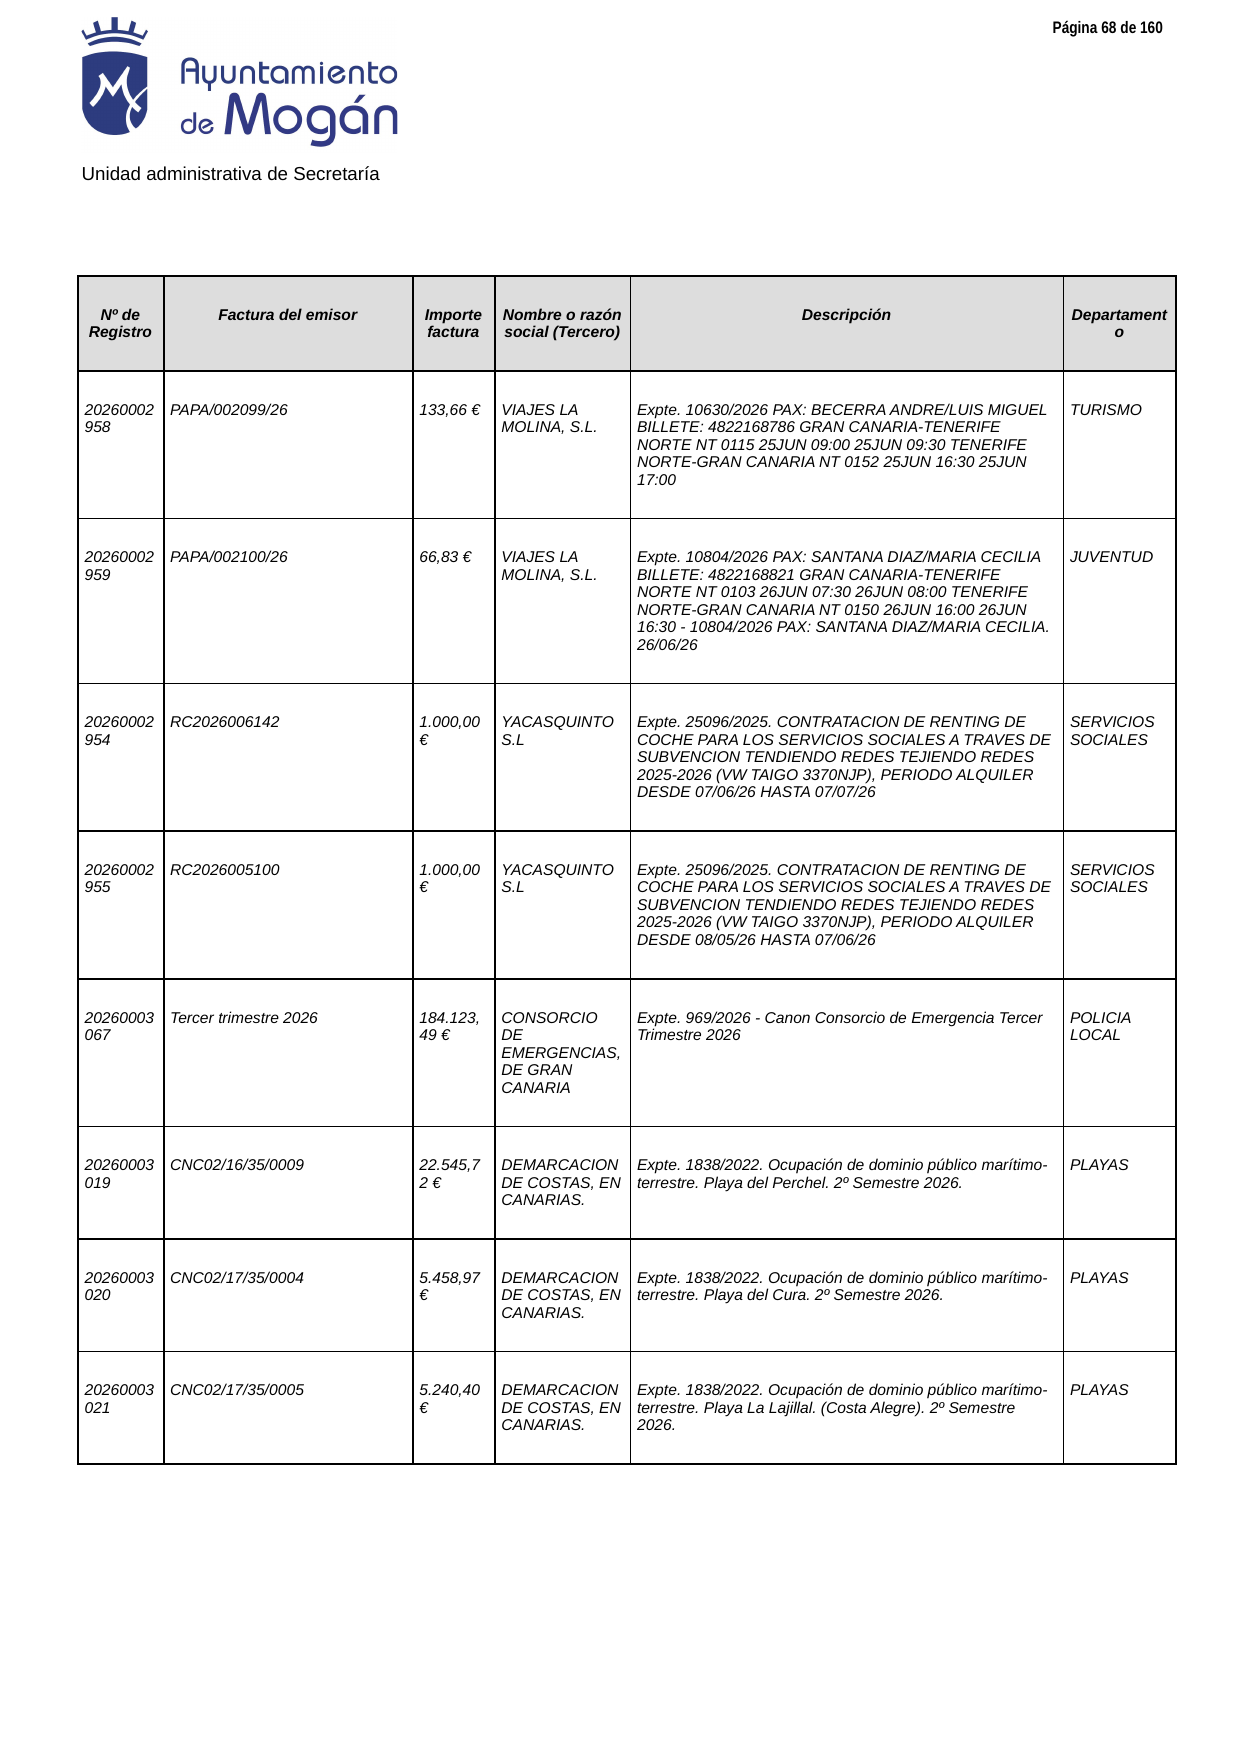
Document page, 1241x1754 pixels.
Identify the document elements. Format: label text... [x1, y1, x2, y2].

table_cell 20260003021 [79, 1352, 163, 1463]
table_cell DEMARCACION DE COSTAS, EN CANARIAS. [496, 1352, 630, 1463]
table_header Descripción [631, 277, 1063, 370]
table_cell YACASQUINTO S.L [496, 832, 630, 978]
table_cell 5.458,97 € [414, 1240, 494, 1351]
table_cell PLAYAS [1064, 1127, 1175, 1238]
table_cell SERVICIOS SOCIALES [1064, 832, 1175, 978]
table_cell PLAYAS [1064, 1240, 1175, 1351]
table_cell TURISMO [1064, 372, 1175, 518]
table_cell CNC02/17/35/0005 [165, 1352, 412, 1463]
picture [81, 17, 398, 153]
table_cell Expte. 969/2026 - Canon Consorcio de Emergencia Tercer Trimestre 2026 [631, 980, 1063, 1126]
table_cell YACASQUINTO S.L [496, 684, 630, 830]
table_header Nº de Registro [79, 277, 163, 370]
table_cell CNC02/17/35/0004 [165, 1240, 412, 1351]
table_cell 20260003067 [79, 980, 163, 1126]
table_cell JUVENTUD [1064, 519, 1175, 683]
table_cell POLICIA LOCAL [1064, 980, 1175, 1126]
table_header Importe factura [414, 277, 494, 370]
table_cell 5.240,40 € [414, 1352, 494, 1463]
table_cell VIAJES LA MOLINA, S.L. [496, 372, 630, 518]
table_header Factura del emisor [165, 277, 412, 370]
table_cell 20260002959 [79, 519, 163, 683]
table_cell DEMARCACION DE COSTAS, EN CANARIAS. [496, 1127, 630, 1238]
table_cell VIAJES LA MOLINA, S.L. [496, 519, 630, 683]
table_cell SERVICIOS SOCIALES [1064, 684, 1175, 830]
table_cell 20260003019 [79, 1127, 163, 1238]
table_cell CNC02/16/35/0009 [165, 1127, 412, 1238]
table_cell 20260002954 [79, 684, 163, 830]
table_header Nombre o razón social (Tercero) [496, 277, 630, 370]
table_cell 1.000,00 € [414, 684, 494, 830]
table_cell Expte. 1838/2022. Ocupación de dominio público marítimo-terrestre. Playa del Perchel. 2º Semestre 2026. [631, 1127, 1063, 1238]
table_cell PLAYAS [1064, 1352, 1175, 1463]
table_cell 1.000,00 € [414, 832, 494, 978]
table_cell RC2026005100 [165, 832, 412, 978]
table_cell Expte. 10630/2026 PAX: BECERRA ANDRE/LUIS MIGUEL BILLETE: 4822168786 GRAN CANARIA-TENERIFE NORTE NT 0115 25JUN 09:00 25JUN 09:30 TENERIFE NORTE-GRAN CANARIA NT 0152 25JUN 16:30 25JUN 17:00 [631, 372, 1063, 518]
table_cell DEMARCACION DE COSTAS, EN CANARIAS. [496, 1240, 630, 1351]
table_cell PAPA/002099/26 [165, 372, 412, 518]
table_cell RC2026006142 [165, 684, 412, 830]
table_cell Expte. 1838/2022. Ocupación de dominio público marítimo-terrestre. Playa La Lajillal. (Costa Alegre). 2º Semestre 2026. [631, 1352, 1063, 1463]
table_cell 20260002955 [79, 832, 163, 978]
table_cell Expte. 25096/2025. CONTRATACION DE RENTING DE COCHE PARA LOS SERVICIOS SOCIALES A TRAVES DE SUBVENCION TENDIENDO REDES TEJIENDO REDES 2025-2026 (VW TAIGO 3370NJP), PERIODO ALQUILER DESDE 08/05/26 HASTA 07/06/26 [631, 832, 1063, 978]
table_cell CONSORCIO DE EMERGENCIAS, DE GRAN CANARIA [496, 980, 630, 1126]
table_cell 66,83 € [414, 519, 494, 683]
table_cell Expte. 25096/2025. CONTRATACION DE RENTING DE COCHE PARA LOS SERVICIOS SOCIALES A TRAVES DE SUBVENCION TENDIENDO REDES TEJIENDO REDES 2025-2026 (VW TAIGO 3370NJP), PERIODO ALQUILER DESDE 07/06/26 HASTA 07/07/26 [631, 684, 1063, 830]
table_cell Expte. 1838/2022. Ocupación de dominio público marítimo-terrestre. Playa del Cura. 2º Semestre 2026. [631, 1240, 1063, 1351]
table_cell 184.123,49 € [414, 980, 494, 1126]
table_cell 20260002958 [79, 372, 163, 518]
table_cell 22.545,72 € [414, 1127, 494, 1238]
table_cell Expte. 10804/2026 PAX: SANTANA DIAZ/MARIA CECILIA BILLETE: 4822168821 GRAN CANARIA-TENERIFE NORTE NT 0103 26JUN 07:30 26JUN 08:00 TENERIFE NORTE-GRAN CANARIA NT 0150 26JUN 16:00 26JUN 16:30 - 10804/2026 PAX: SANTANA DIAZ/MARIA CECILIA. 26/06/26 [631, 519, 1063, 683]
table_header Departamento [1064, 277, 1175, 370]
table_cell 20260003020 [79, 1240, 163, 1351]
table_cell Tercer trimestre 2026 [165, 980, 412, 1126]
table_cell PAPA/002100/26 [165, 519, 412, 683]
table_cell 133,66 € [414, 372, 494, 518]
